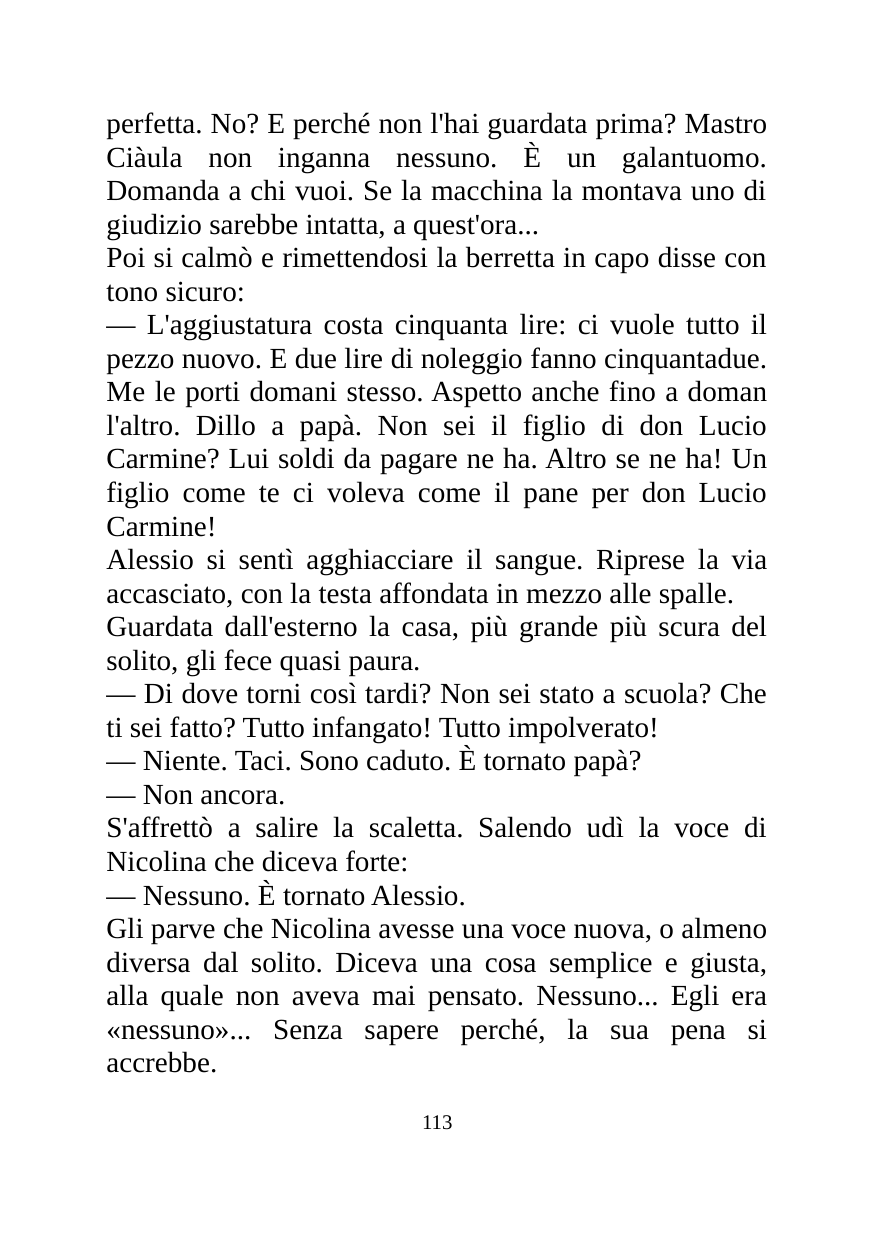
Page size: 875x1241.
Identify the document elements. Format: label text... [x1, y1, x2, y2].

text — Niente. Taci. Sono caduto. È tornato papà? [106, 743, 768, 777]
text Poi si calmò e rimettendosi la berretta in capo disse con tono sicuro: [106, 240, 768, 307]
text Gli parve che Nicolina avesse una voce nuova, o almeno diversa dal solito. Diceva una cosa semplice e giusta, alla quale non aveva mai pensato. Nessuno... Egli era «nessuno»... Senza sapere perché, la sua pena si accrebbe. [106, 911, 768, 1079]
text Alessio si sentì agghiacciare il sangue. Riprese la via accasciato, con la testa affondata in mezzo alle spalle. [106, 542, 768, 609]
text perfetta. No? E perché non l'hai guardata prima? Mastro Ciàula non inganna nessuno. È un galantuomo. Domanda a chi vuoi. Se la macchina la montava uno di giudizio sarebbe intatta, a quest'ora... [106, 106, 768, 240]
text — Di dove torni così tardi? Non sei stato a scuola? Che ti sei fatto? Tutto infangato! Tutto impolverato! [106, 676, 768, 743]
text — Nessuno. È tornato Alessio. [106, 878, 768, 911]
text — Non ancora. [106, 777, 768, 811]
text — L'aggiustatura costa cinquanta lire: ci vuole tutto il pezzo nuovo. E due lire di noleggio fanno cinquantadue. Me le porti domani stesso. Aspetto anche fino a doman l'altro. Dillo a papà. Non sei il figlio di don Lucio Carmine? Lui soldi da pagare ne ha. Altro se ne ha! Un figlio come te ci voleva come il pane per don Lucio Carmine! [106, 307, 768, 542]
text S'affrettò a salire la scaletta. Salendo udì la voce di Nicolina che diceva forte: [106, 811, 768, 878]
text Guardata dall'esterno la casa, più grande più scura del solito, gli fece quasi paura. [106, 609, 768, 676]
